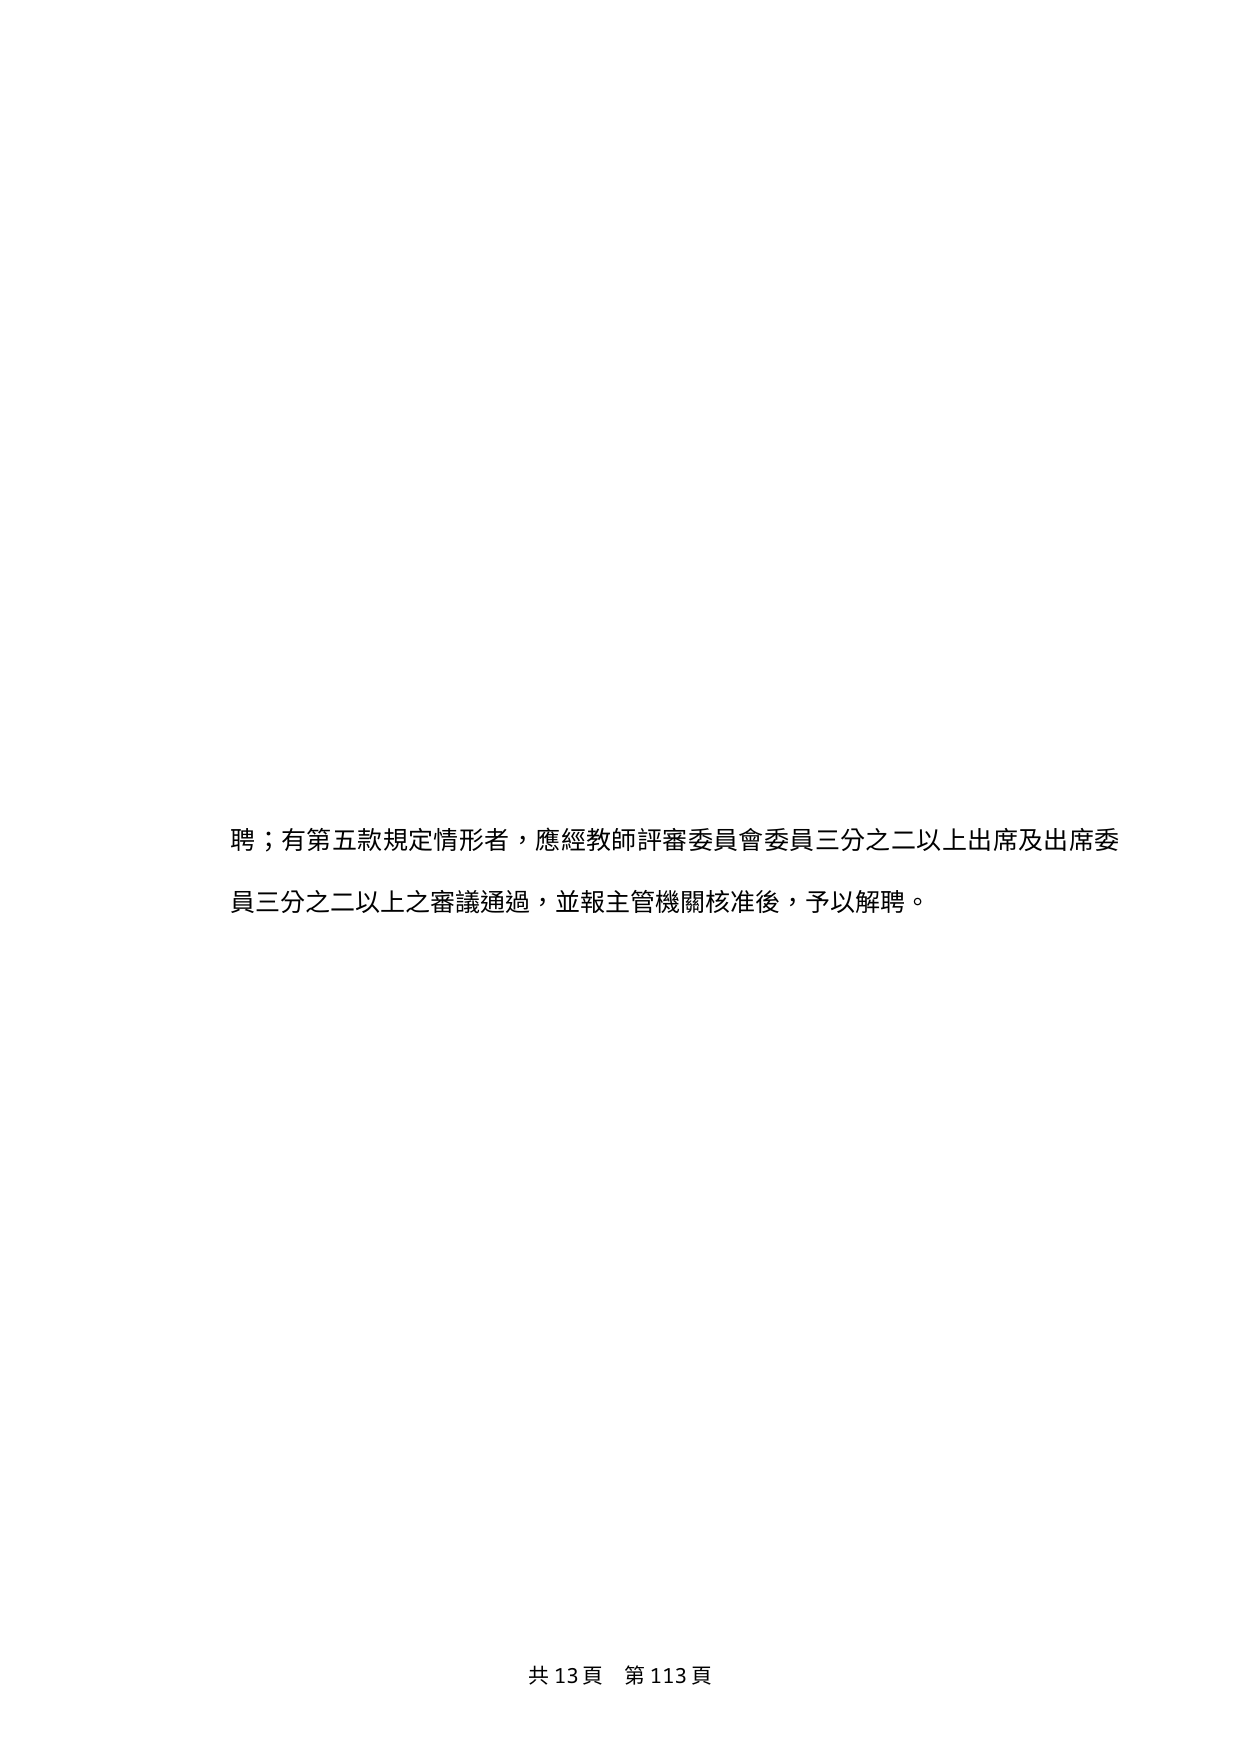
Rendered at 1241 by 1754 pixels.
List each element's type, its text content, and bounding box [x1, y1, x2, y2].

text 聘；有第五款規定情形者，應經教師評審委員會委員三分之二以上出席及出席委員三分之二以上之審議通過，並報主管機關核准後，予以解聘。 [230, 797, 1122, 922]
